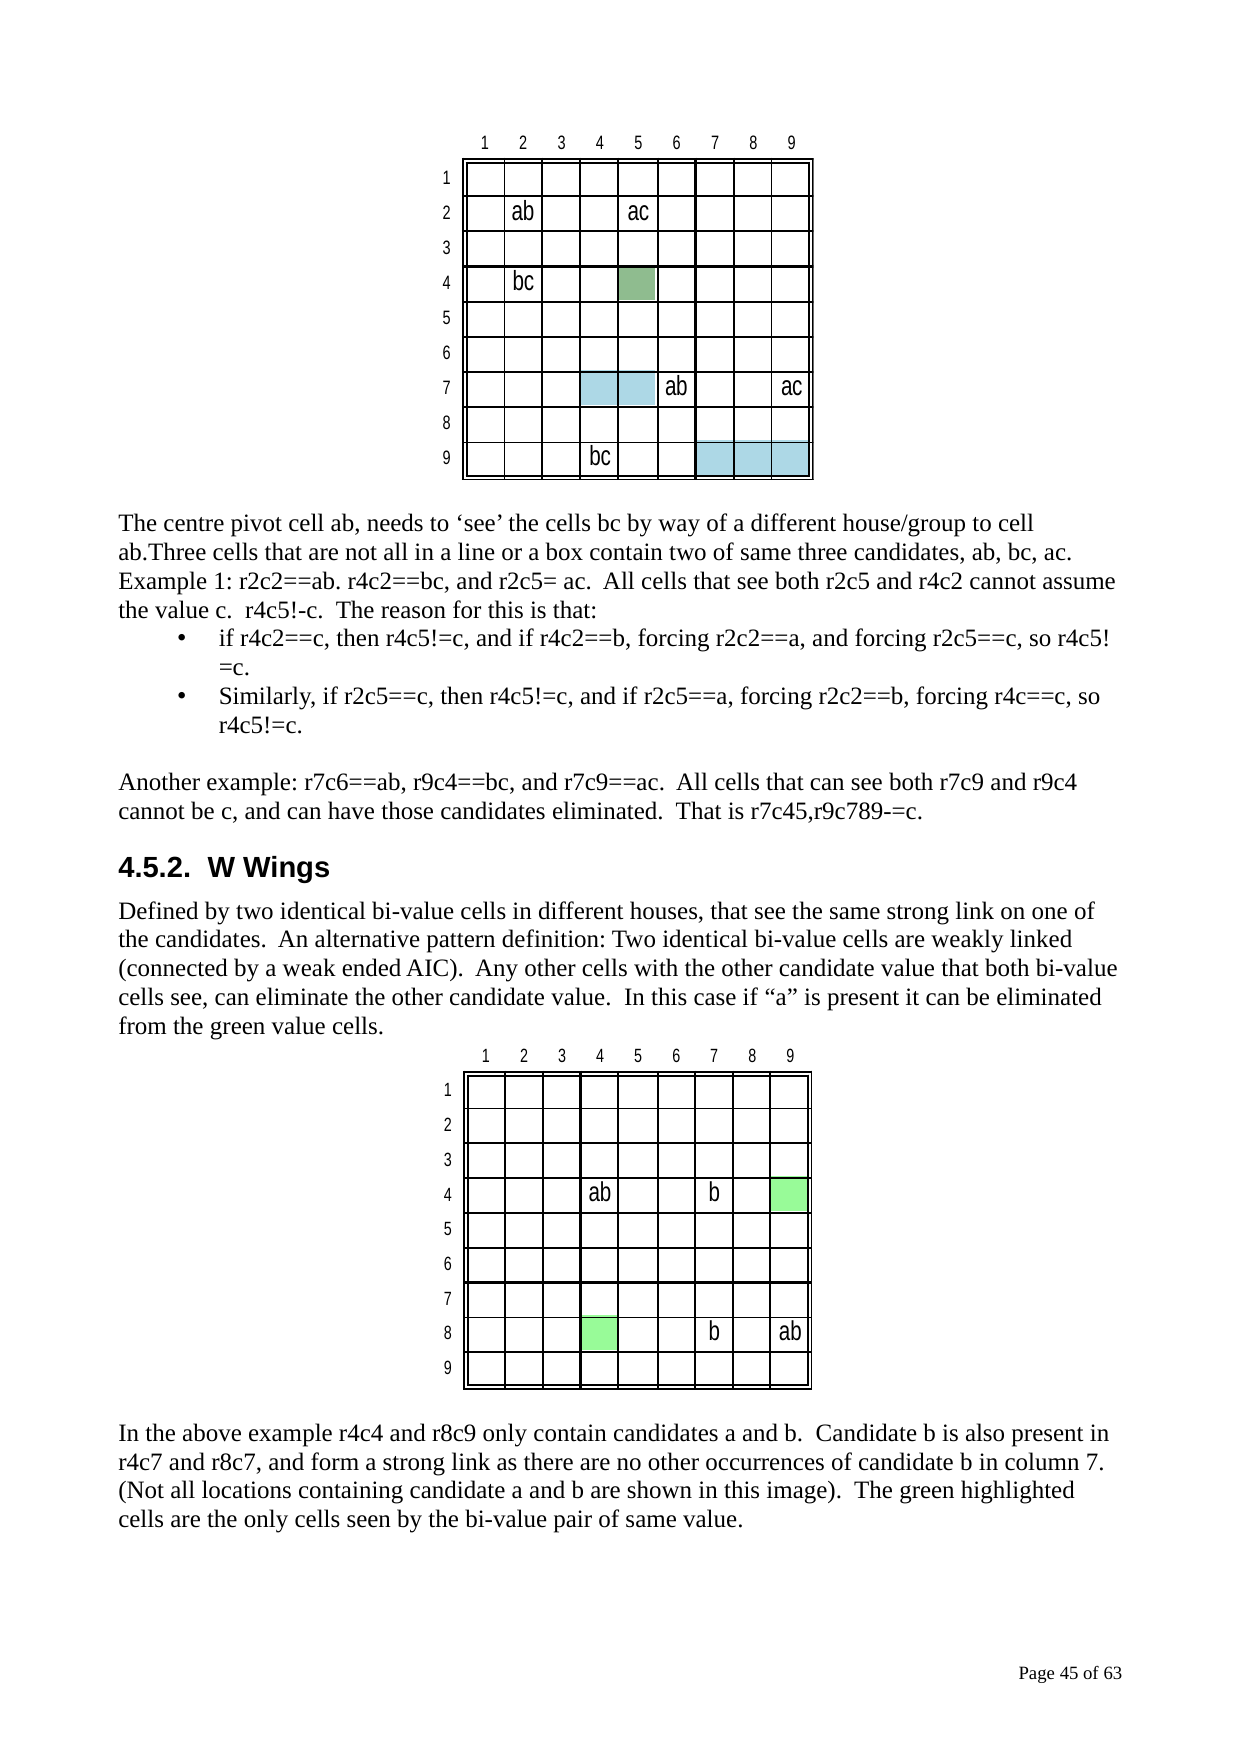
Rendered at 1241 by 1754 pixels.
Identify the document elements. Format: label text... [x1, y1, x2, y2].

text Defined by two identical bi-value cells in different houses, that see the same strong link on one of the candidates. An alternative pattern definition: Two identical bi-value cells are weakly linked (connected by a weak ended AIC). Any other cells with the other candidate value that both bi-value cells see, can eliminate the other candidate value. In this case if “a” is present it can be eliminated from the green value cells. [118, 896, 1122, 1039]
subtitle W Wings [118, 850, 1122, 883]
list Similarly, if r2c5==c, then r4c5!=c, and if r2c5==a, forcing r2c2==b, forcing r4c==c, so r4c5!=c. [177, 681, 1122, 738]
list if r4c2==c, then r4c5!=c, and if r4c2==b, forcing r2c2==a, and forcing r2c5==c, so r4c5!=c. [177, 623, 1122, 681]
text The centre pivot cell ab, needs to ‘see’ the cells bc by way of a different house/group to cell ab.Three cells that are not all in a line or a box contain two of same three candidates, ab, bc, ac. Example 1: r2c2==ab. r4c2==bc, and r2c5= ac. All cells that see both r2c5 and r4c2 cannot assume the value c. r4c5!-c. The reason for this is that: [118, 508, 1122, 623]
text Another example: r7c6==ab, r9c4==bc, and r7c9==ac. All cells that can see both r7c9 and r9c4 cannot be c, and can have those candidates eliminated. That is r7c45,r9c789-=c. [118, 767, 1122, 825]
text In the above example r4c4 and r8c9 only contain candidates a and b. Candidate b is also present in r4c7 and r8c7, and form a strong link as there are no other occurrences of candidate b in column 7. (Not all locations containing candidate a and b are shown in this image). The green highlighted cells are the only cells seen by the bi-value pair of same value. [118, 1418, 1122, 1533]
